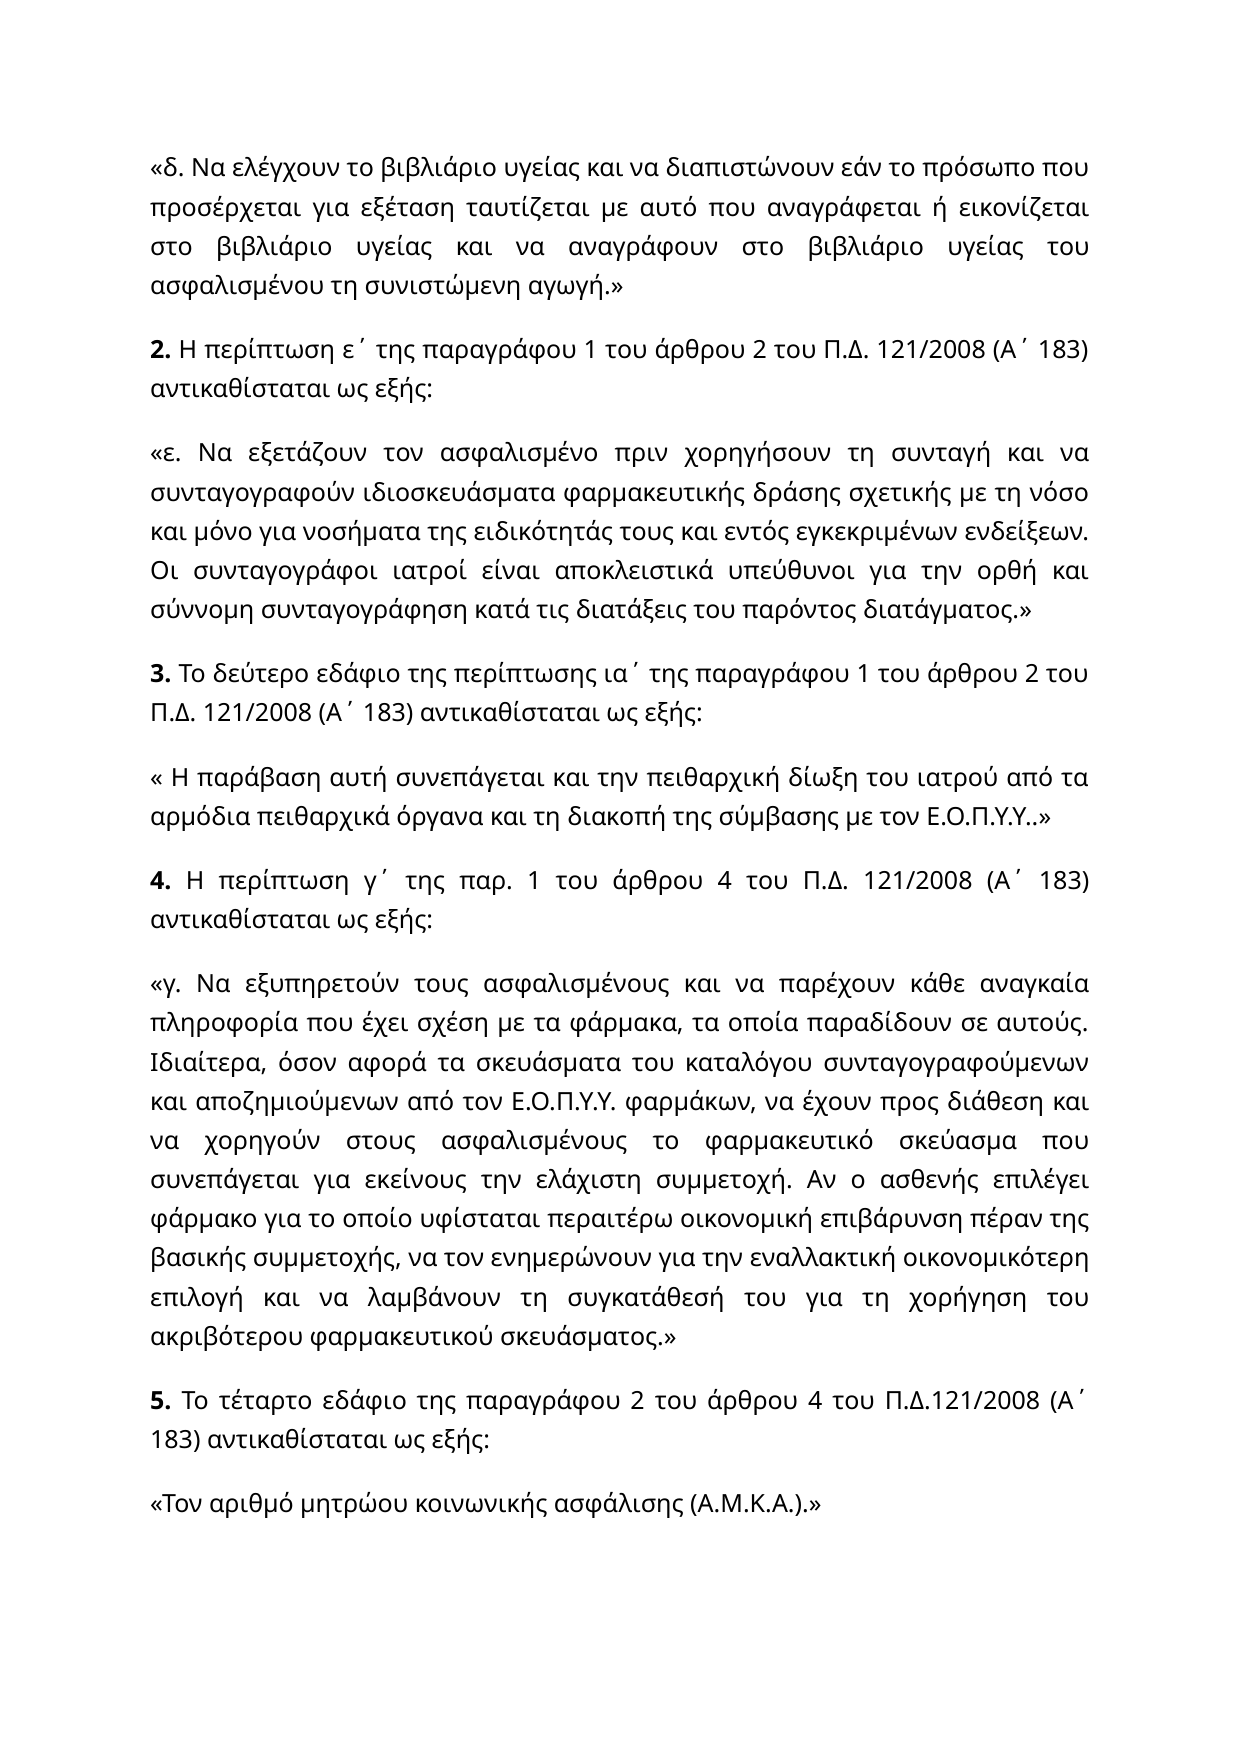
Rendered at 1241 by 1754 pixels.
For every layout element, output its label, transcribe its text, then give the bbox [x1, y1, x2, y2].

text 2. Η περίπτωση ε΄ της παραγράφου 1 του άρθρου 2 του Π.Δ. 121/2008 (Α΄ 183) αντικαθίσταται ως εξής: [150, 332, 1090, 405]
text «ε. Να εξετάζουν τον ασφαλισμένο πριν χορηγήσουν τη συνταγή και να συνταγογραφούν ιδιοσκευάσματα φαρμακευτικής δράσης σχετικής με τη νόσο και μόνο για νοσήματα της ειδικότητάς τους και εντός εγκεκριμένων ενδείξεων. Οι συνταγογράφοι ιατροί είναι αποκλειστικά υπεύθυνοι για την ορθή και σύννομη συνταγογράφηση κατά τις διατάξεις του παρόντος διατάγματος.» [150, 435, 1090, 626]
text «δ. Να ελέγχουν το βιβλιάριο υγείας και να διαπιστώνουν εάν το πρόσωπο που προσέρχεται για εξέταση ταυτίζεται με αυτό που αναγράφεται ή εικονίζεται στο βιβλιάριο υγείας και να αναγράφουν στο βιβλιάριο υγείας του ασφαλισμένου τη συνιστώμενη αγωγή.» [150, 150, 1090, 302]
text « Η παράβαση αυτή συνεπάγεται και την πειθαρχική δίωξη του ιατρού από τα αρμόδια πειθαρχικά όργανα και τη διακοπή της σύμβασης με τον Ε.Ο.Π.Υ.Υ..» [150, 759, 1090, 832]
text 5. Το τέταρτο εδάφιο της παραγράφου 2 του άρθρου 4 του Π.Δ.121/2008 (Α΄ 183) αντικαθίσταται ως εξής: [150, 1382, 1090, 1456]
text «Τον αριθμό μητρώου κοινωνικής ασφάλισης (Α.Μ.Κ.Α.).» [150, 1486, 1090, 1520]
text 4. Η περίπτωση γ΄ της παρ. 1 του άρθρου 4 του Π.Δ. 121/2008 (Α΄ 183) αντικαθίσταται ως εξής: [150, 862, 1090, 936]
text «γ. Να εξυπηρετούν τους ασφαλισμένους και να παρέχουν κάθε αναγκαία πληροφορία που έχει σχέση με τα φάρμακα, τα οποία παραδίδουν σε αυτούς. Ιδιαίτερα, όσον αφορά τα σκευάσματα του καταλόγου συνταγογραφούμενων και αποζημιούμενων από τον Ε.Ο.Π.Υ.Υ. φαρμάκων, να έχουν προς διάθεση και να χορηγούν στους ασφαλισμένους το φαρμακευτικό σκεύασμα που συνεπάγεται για εκείνους την ελάχιστη συμμετοχή. Αν ο ασθενής επιλέγει φάρμακο για το οποίο υφίσταται περαιτέρω οικονομική επιβάρυνση πέραν της βασικής συμμετοχής, να τον ενημερώνουν για την εναλλακτική οικονομικότερη επιλογή και να λαμβάνουν τη συγκατάθεσή του για τη χορήγηση του ακριβότερου φαρμακευτικού σκευάσματος.» [150, 966, 1090, 1352]
text 3. Το δεύτερο εδάφιο της περίπτωσης ια΄ της παραγράφου 1 του άρθρου 2 του Π.Δ. 121/2008 (Α΄ 183) αντικαθίσταται ως εξής: [150, 656, 1090, 729]
